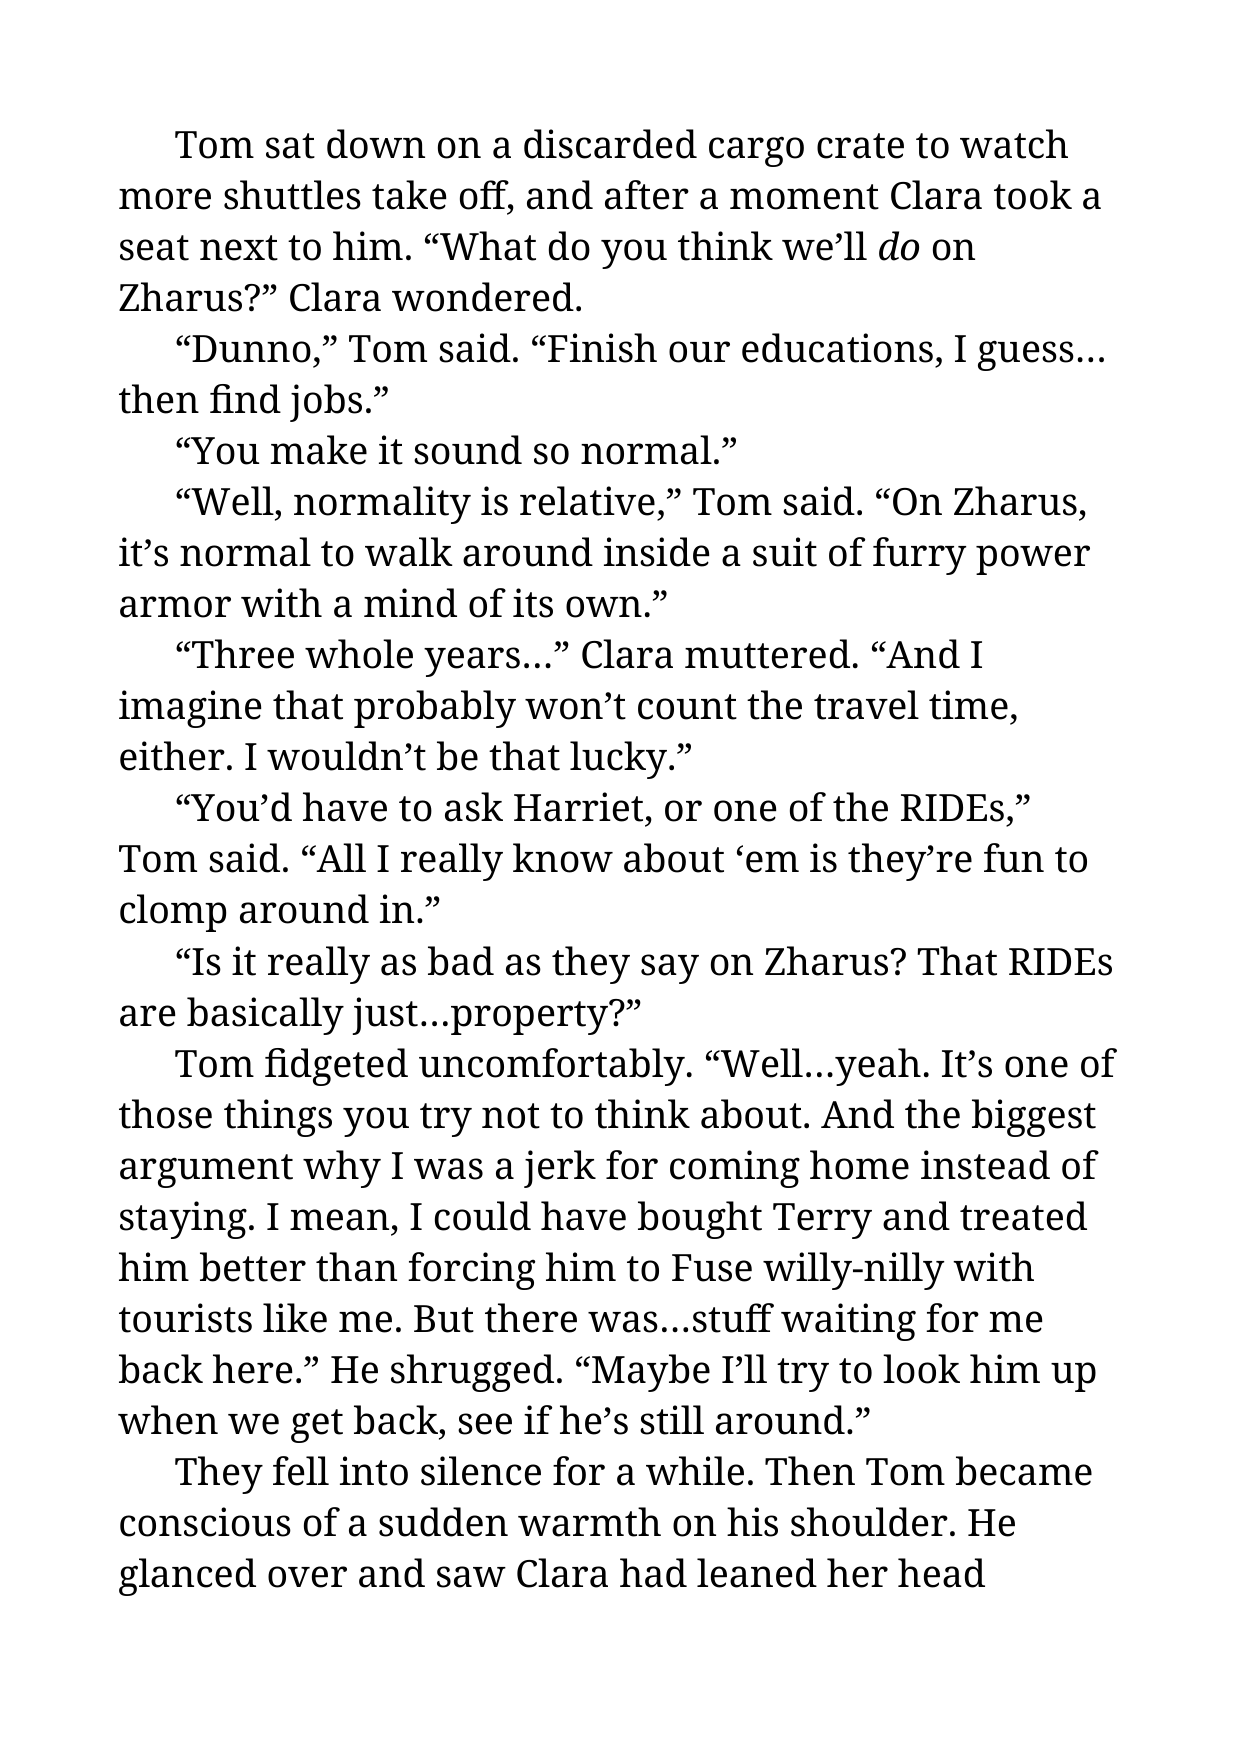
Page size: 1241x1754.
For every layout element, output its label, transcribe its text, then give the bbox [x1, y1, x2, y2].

text They fell into silence for a while. Then Tom became conscious of a sudden warmth on his shoulder. He glanced over and saw Clara had leaned her head [118, 1445, 1122, 1598]
text Tom fidgeted uncomfortably. “Well…yeah. It’s one of those things you try not to think about. And the biggest argument why I was a jerk for coming home instead of staying. I mean, I could have bought Terry and treated him better than forcing him to Fuse willy-nilly with tourists like me. But there was…stuff waiting for me back here.” He shrugged. “Maybe I’ll try to look him up when we get back, see if he’s still around.” [118, 1037, 1122, 1445]
text “Three whole years…” Clara muttered. “And I imagine that probably won’t count the travel time, either. I wouldn’t be that lucky.” [118, 628, 1122, 782]
text “Dunno,” Tom said. “Finish our educations, I guess…then find jobs.” [118, 322, 1122, 424]
text “You make it sound so normal.” [118, 424, 1122, 475]
text “Is it really as bad as they say on Zharus? That RIDEs are basically just…property?” [118, 935, 1122, 1037]
text “Well, normality is relative,” Tom said. “On Zharus, it’s normal to walk around inside a suit of furry power armor with a mind of its own.” [118, 475, 1122, 628]
text “You’d have to ask Harriet, or one of the RIDEs,” Tom said. “All I really know about ‘em is they’re fun to clomp around in.” [118, 782, 1122, 935]
text Tom sat down on a discarded cargo crate to watch more shuttles take off, and after a moment Clara took a seat next to him. “What do you think we’ll do on Zharus?” Clara wondered. [118, 118, 1122, 322]
